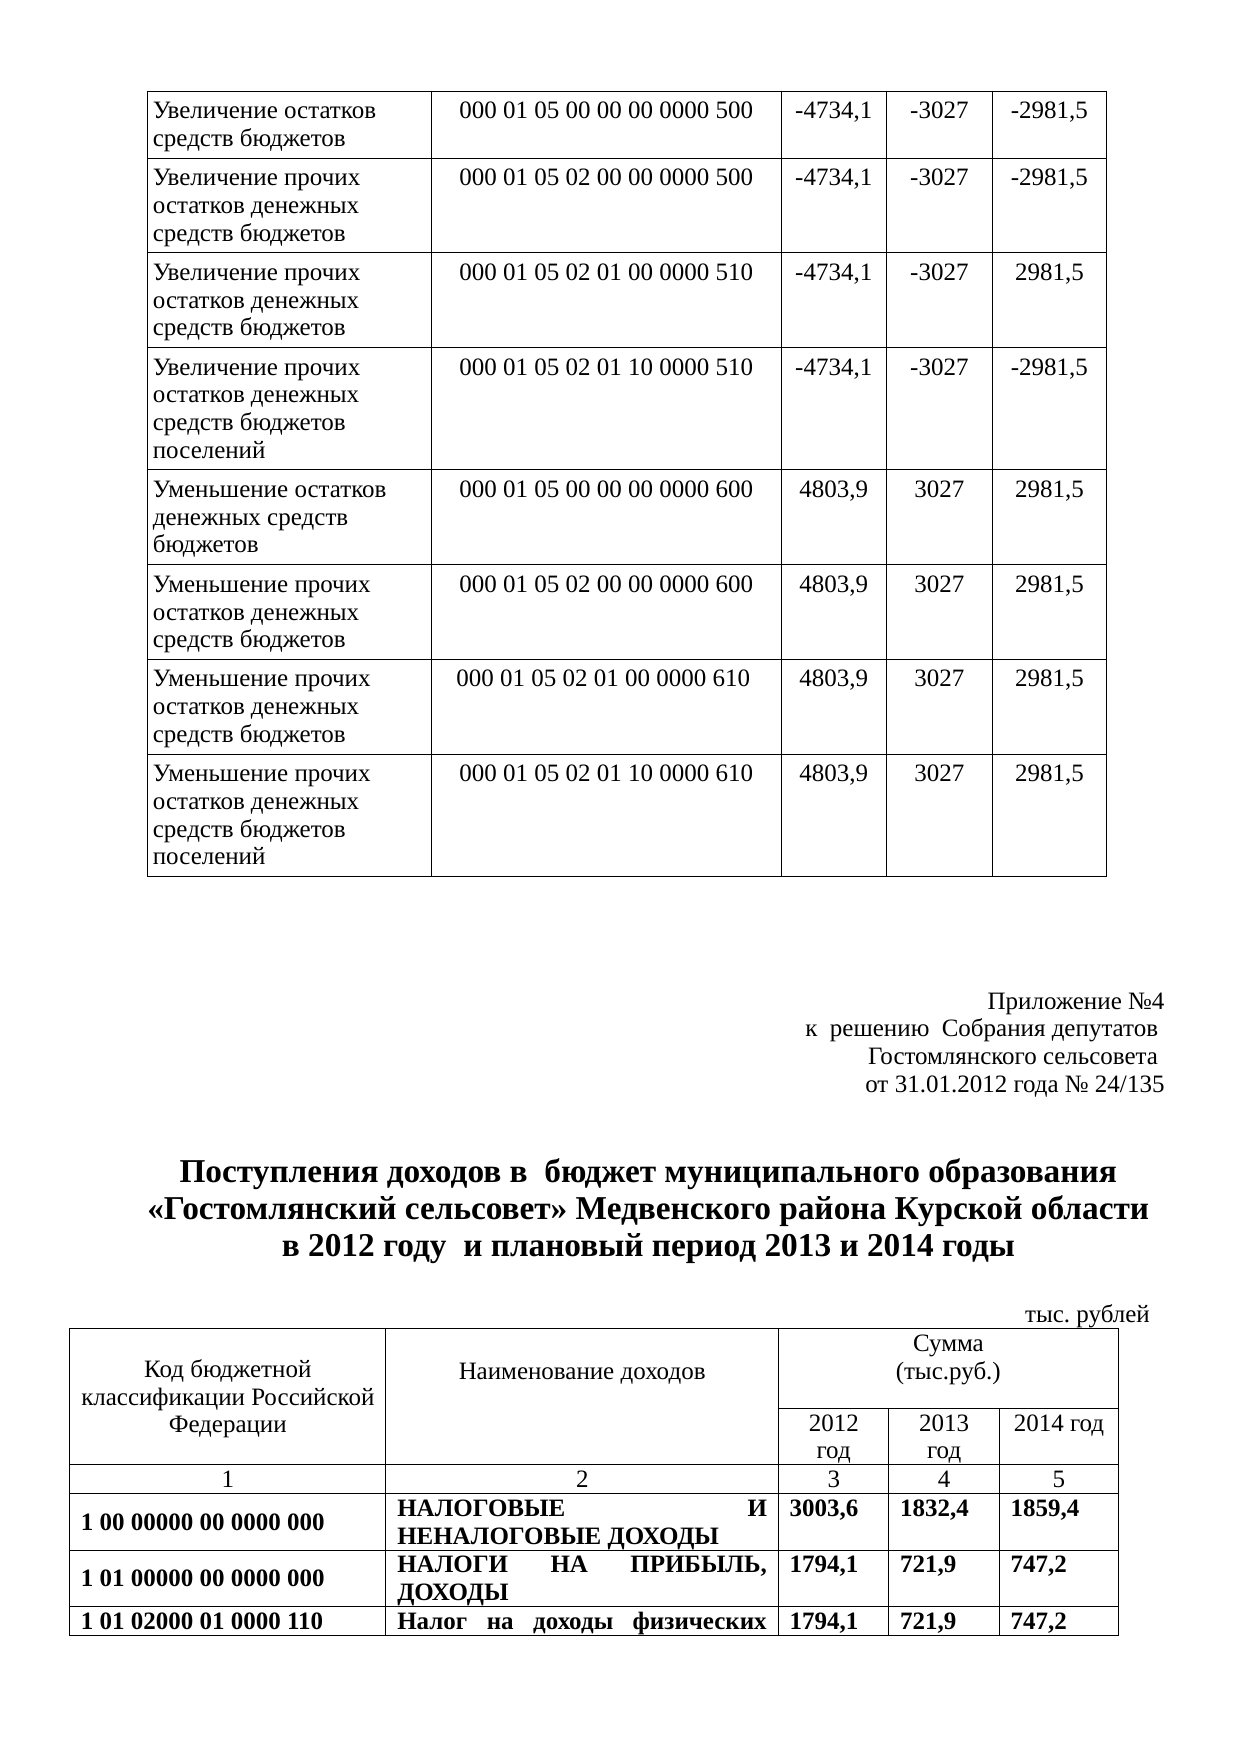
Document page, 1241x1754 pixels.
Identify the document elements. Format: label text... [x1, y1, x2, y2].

table_cell 2981,5 [993, 660, 1106, 753]
table_cell 3003,6 [779, 1494, 888, 1549]
table_cell 2012 год [779, 1409, 888, 1464]
table_cell 1832,4 [889, 1494, 999, 1549]
table_cell Налог на доходы физических [386, 1607, 778, 1635]
table_cell 1 00 00000 00 0000 000 [70, 1494, 385, 1549]
table_cell 721,9 [889, 1607, 999, 1635]
table_cell 4803,9 [782, 565, 886, 659]
table_cell -4734,1 [782, 159, 886, 252]
table_cell 3 [779, 1465, 888, 1493]
table_cell 000 01 05 02 00 00 0000 600 [432, 565, 781, 659]
table_cell Уменьшение прочих остатков денежных средств бюджетов [148, 565, 431, 659]
table_cell 2981,5 [993, 470, 1106, 564]
table_cell -4734,1 [782, 348, 886, 469]
table_cell 5 [1000, 1465, 1118, 1493]
table_cell -2981,5 [993, 348, 1106, 469]
text Приложение №4 [147, 987, 1164, 1014]
table_cell -4734,1 [782, 92, 886, 158]
table_cell 3027 [887, 470, 992, 564]
table_cell 3027 [887, 565, 992, 659]
table_cell -3027 [887, 348, 992, 469]
table_header Сумма (тыс.руб.) [779, 1329, 1118, 1408]
table_cell 1794,1 [779, 1551, 888, 1606]
table_cell 4803,9 [782, 660, 886, 753]
table_cell 000 01 05 02 01 00 0000 610 [432, 660, 781, 753]
table_cell 4803,9 [782, 755, 886, 876]
table_cell 000 01 05 02 00 00 0000 500 [432, 159, 781, 252]
text Гостомлянского сельсовета [147, 1042, 1164, 1070]
table_cell 1 [70, 1465, 385, 1493]
table_cell 2981,5 [993, 755, 1106, 876]
text тыс. рублей [147, 1301, 1149, 1328]
table_cell 000 01 05 02 01 10 0000 510 [432, 348, 781, 469]
table_cell 2981,5 [993, 253, 1106, 347]
table_cell 3027 [887, 660, 992, 753]
table_cell 1859,4 [1000, 1494, 1118, 1549]
text от 31.01.2012 года № 24/135 [147, 1070, 1164, 1098]
table_cell НАЛОГИ НА ПРИБЫЛЬ, ДОХОДЫ [386, 1551, 778, 1606]
table_cell 3027 [887, 755, 992, 876]
table_cell -3027 [887, 159, 992, 252]
table_cell -3027 [887, 253, 992, 347]
table_cell 000 01 05 02 01 00 0000 510 [432, 253, 781, 347]
table_cell 747,2 [1000, 1607, 1118, 1635]
table_cell -3027 [887, 92, 992, 158]
table_cell -4734,1 [782, 253, 886, 347]
table_cell 2013 год [889, 1409, 999, 1464]
table_cell -2981,5 [993, 92, 1106, 158]
table_cell 1 01 02000 01 0000 110 [70, 1607, 385, 1635]
text Поступления доходов в бюджет муниципального образования «Гостомлянский сельсовет» Медвенского района Курской области в 2012 году и плановый период 2013 и 2014 годы [147, 1153, 1149, 1264]
table_cell 000 01 05 00 00 00 0000 500 [432, 92, 781, 158]
table_header Код бюджетной классификации Российской Федерации [70, 1329, 385, 1464]
table_cell Увеличение прочих остатков денежных средств бюджетов [148, 253, 431, 347]
table_cell 2014 год [1000, 1409, 1118, 1464]
table_cell 000 01 05 02 01 10 0000 610 [432, 755, 781, 876]
table_cell Увеличение остатков средств бюджетов [148, 92, 431, 158]
table_cell 721,9 [889, 1551, 999, 1606]
table_cell НАЛОГОВЫЕ И НЕНАЛОГОВЫЕ ДОХОДЫ [386, 1494, 778, 1549]
table_header Наименование доходов [386, 1329, 778, 1464]
table_cell 1 01 00000 00 0000 000 [70, 1551, 385, 1606]
table_cell 000 01 05 00 00 00 0000 600 [432, 470, 781, 564]
table_cell Увеличение прочих остатков денежных средств бюджетов [148, 159, 431, 252]
table_cell 2 [386, 1465, 778, 1493]
table_cell 4803,9 [782, 470, 886, 564]
table_cell -2981,5 [993, 159, 1106, 252]
table_cell Уменьшение прочих остатков денежных средств бюджетов [148, 660, 431, 753]
text к решению Собрания депутатов [147, 1014, 1164, 1042]
table_cell 1794,1 [779, 1607, 888, 1635]
table_cell Уменьшение остатков денежных средств бюджетов [148, 470, 431, 564]
table_cell Уменьшение прочих остатков денежных средств бюджетов поселений [148, 755, 431, 876]
table_cell 747,2 [1000, 1551, 1118, 1606]
table_cell 4 [889, 1465, 999, 1493]
table_cell Увеличение прочих остатков денежных средств бюджетов поселений [148, 348, 431, 469]
table_cell 2981,5 [993, 565, 1106, 659]
